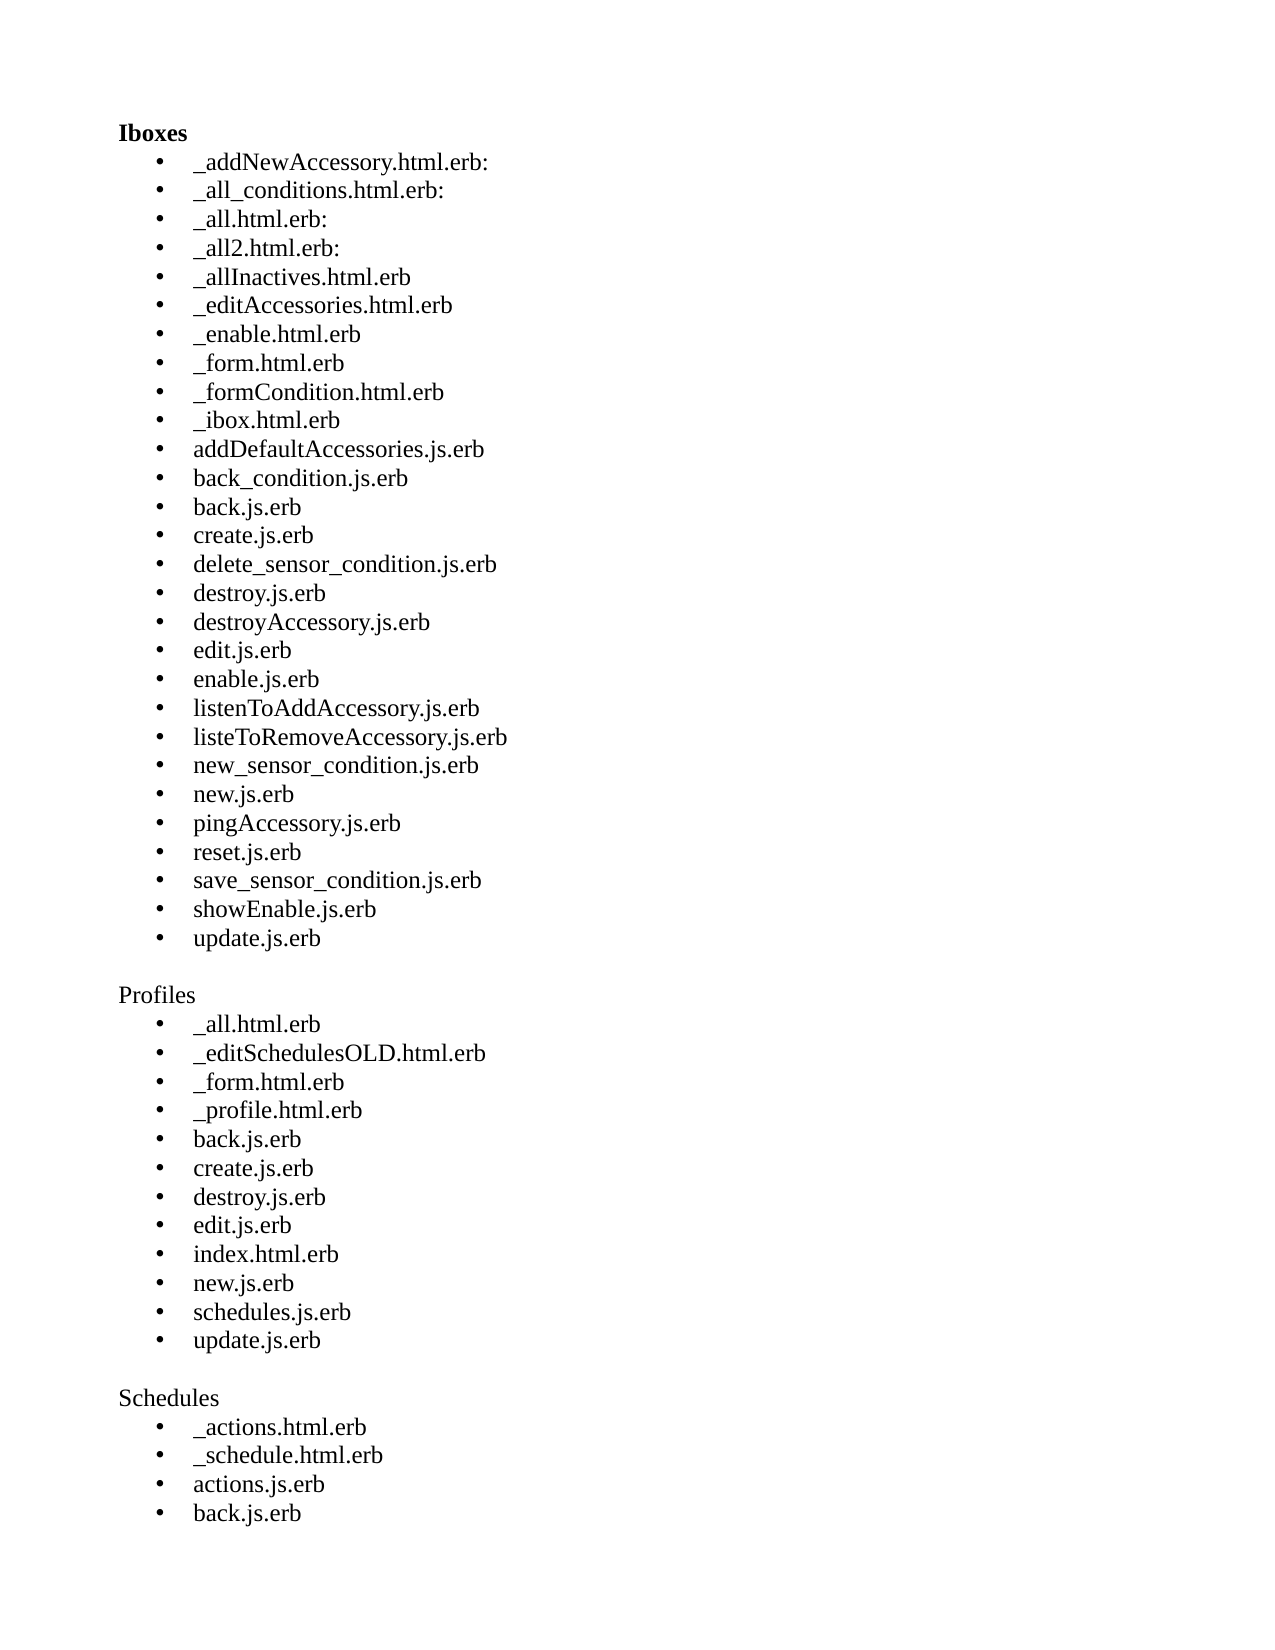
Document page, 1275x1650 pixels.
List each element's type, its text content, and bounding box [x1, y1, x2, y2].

list new.js.erb [156, 1268, 1157, 1297]
list _schedule.html.erb [156, 1441, 1157, 1469]
list _all2.html.erb: [156, 233, 1157, 262]
list edit.js.erb [156, 1211, 1157, 1239]
list create.js.erb [156, 521, 1157, 549]
list save_sensor_condition.js.erb [156, 866, 1157, 894]
list back.js.erb [156, 1124, 1157, 1153]
list update.js.erb [156, 923, 1157, 952]
text Profiles [118, 981, 1157, 1009]
list _formCondition.html.erb [156, 377, 1157, 406]
list _all_conditions.html.erb: [156, 176, 1157, 204]
list reset.js.erb [156, 837, 1157, 866]
list listenToAddAccessory.js.erb [156, 693, 1157, 722]
list _profile.html.erb [156, 1096, 1157, 1124]
list schedules.js.erb [156, 1297, 1157, 1326]
list back_condition.js.erb [156, 463, 1157, 492]
list _ibox.html.erb [156, 406, 1157, 434]
list enable.js.erb [156, 664, 1157, 693]
list _editAccessories.html.erb [156, 291, 1157, 319]
list _editSchedulesOLD.html.erb [156, 1038, 1157, 1067]
text Iboxes [118, 118, 1157, 147]
list edit.js.erb [156, 636, 1157, 664]
list _form.html.erb [156, 348, 1157, 377]
list listeToRemoveAccessory.js.erb [156, 722, 1157, 751]
list back.js.erb [156, 1498, 1157, 1527]
list destroy.js.erb [156, 1182, 1157, 1211]
list _all.html.erb: [156, 204, 1157, 233]
list _form.html.erb [156, 1067, 1157, 1096]
list index.html.erb [156, 1239, 1157, 1268]
list delete_sensor_condition.js.erb [156, 549, 1157, 578]
list addDefaultAccessories.js.erb [156, 434, 1157, 463]
list _addNewAccessory.html.erb: [156, 147, 1157, 176]
list pingAccessory.js.erb [156, 808, 1157, 837]
list _actions.html.erb [156, 1412, 1157, 1441]
text Schedules [118, 1383, 1157, 1412]
list showEnable.js.erb [156, 894, 1157, 923]
list _allInactives.html.erb [156, 262, 1157, 291]
list _enable.html.erb [156, 319, 1157, 348]
list destroyAccessory.js.erb [156, 607, 1157, 636]
list _all.html.erb [156, 1009, 1157, 1038]
list destroy.js.erb [156, 578, 1157, 607]
list update.js.erb [156, 1326, 1157, 1354]
list actions.js.erb [156, 1469, 1157, 1498]
list back.js.erb [156, 492, 1157, 521]
list create.js.erb [156, 1153, 1157, 1182]
list new.js.erb [156, 779, 1157, 808]
list new_sensor_condition.js.erb [156, 751, 1157, 779]
